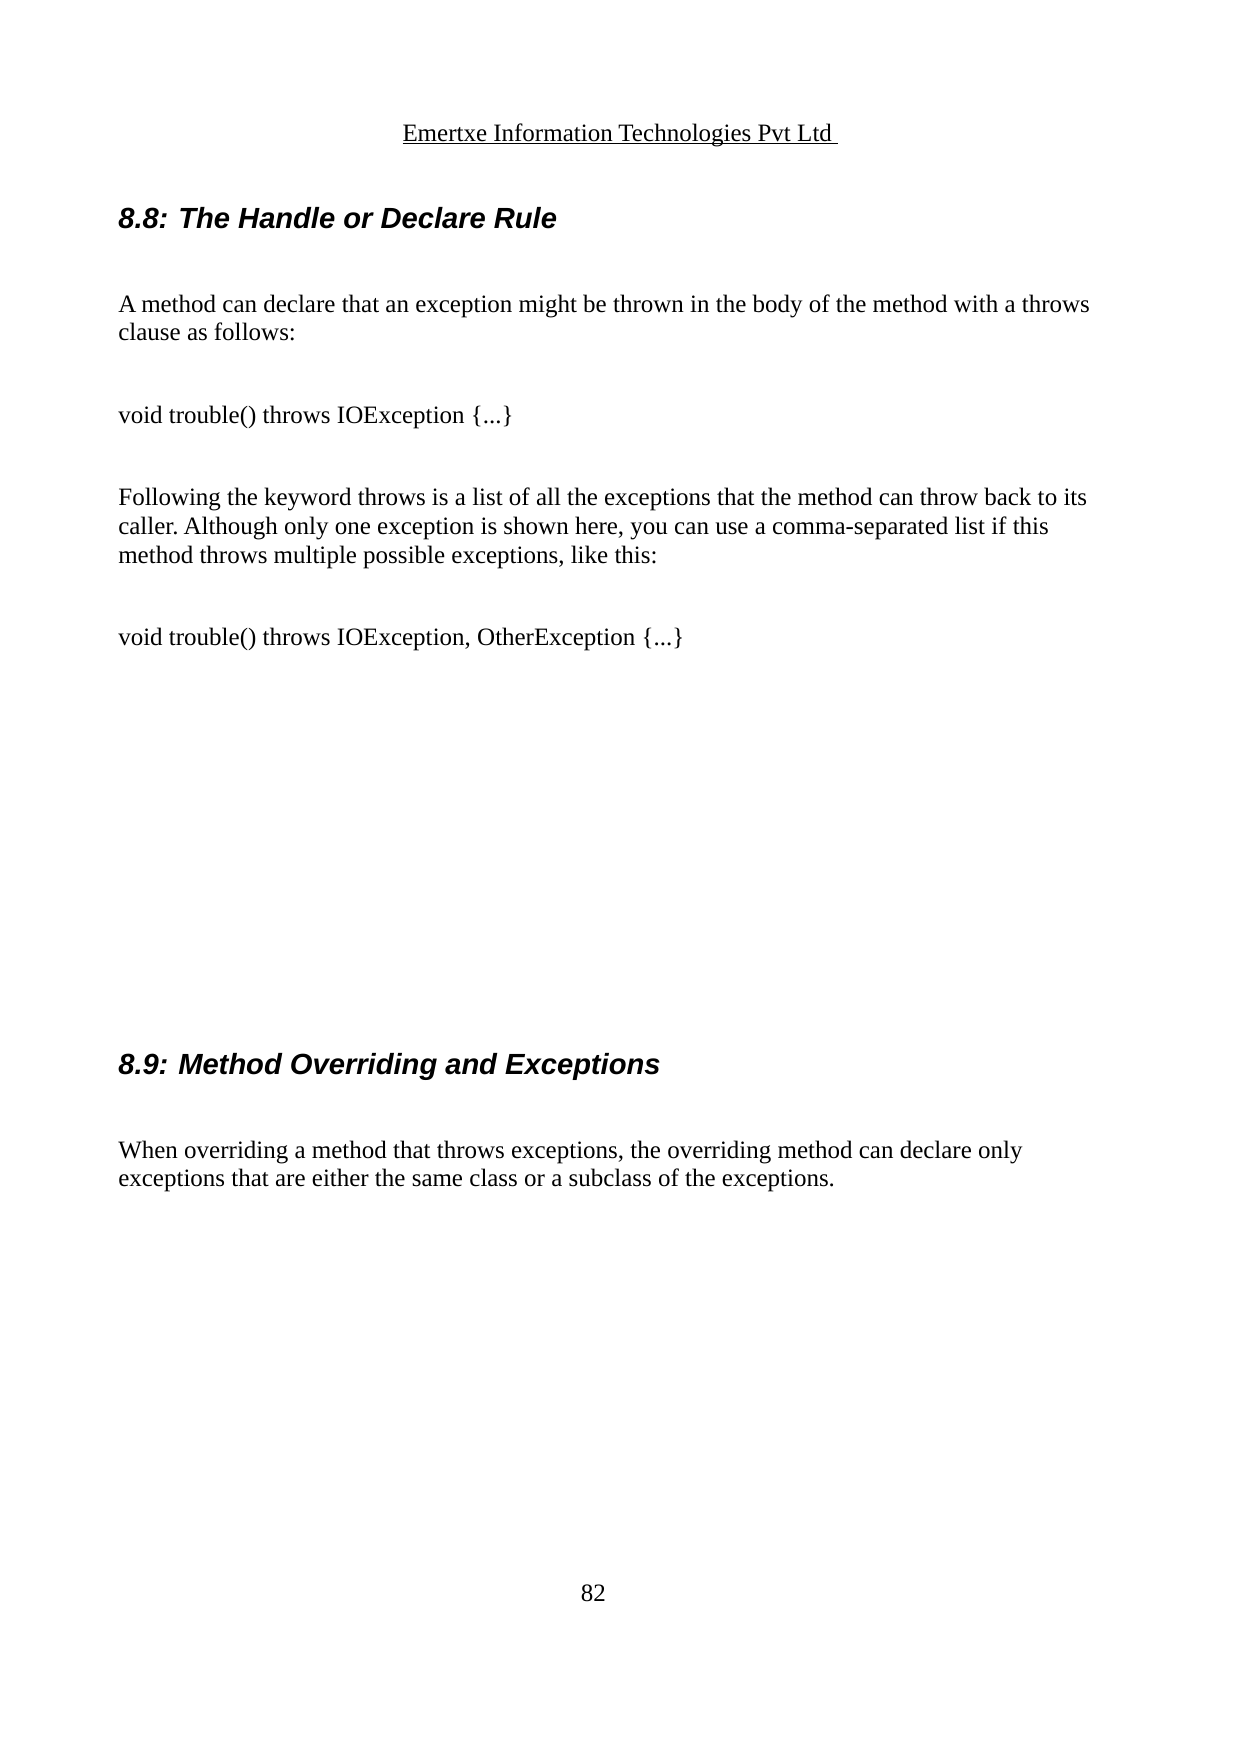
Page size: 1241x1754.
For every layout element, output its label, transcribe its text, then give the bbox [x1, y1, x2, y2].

text When overriding a method that throws exceptions, the overriding method can declare only exceptions that are either the same class or a subclass of the exceptions. [118, 1135, 1122, 1192]
text A method can declare that an exception might be thrown in the body of the method with a throws clause as follows: [118, 289, 1122, 346]
subtitle Method Overriding and Exceptions [118, 1047, 1122, 1081]
text Following the keyword throws is a list of all the exceptions that the method can throw back to its caller. Although only one exception is shown here, you can use a comma-separated list if this method throws multiple possible exceptions, like this: [118, 482, 1122, 569]
subtitle The Handle or Declare Rule [118, 201, 1122, 235]
text void trouble() throws IOException, OtherException {...} [118, 622, 1122, 651]
text void trouble() throws IOException {...} [118, 400, 1122, 429]
